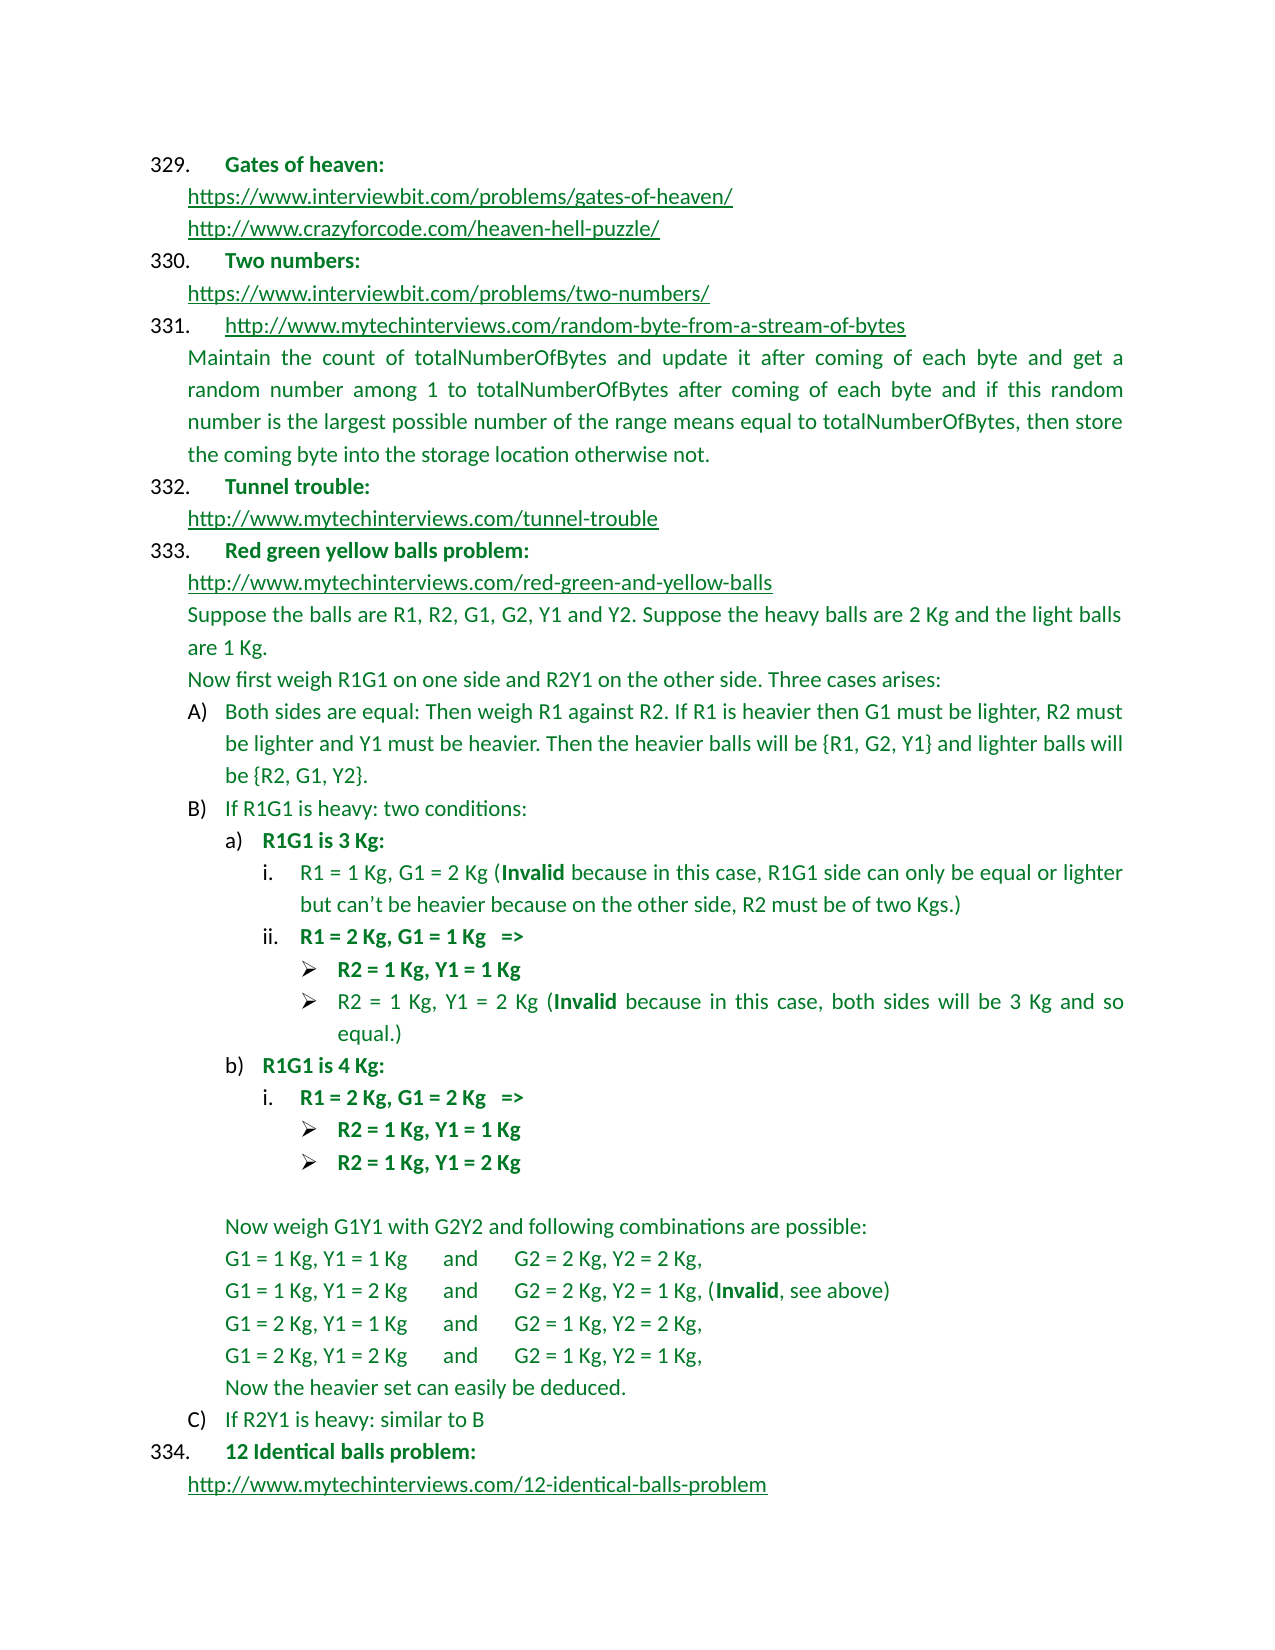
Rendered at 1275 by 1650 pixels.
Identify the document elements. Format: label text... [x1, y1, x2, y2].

list G1 = 1 Kg, Y1 = 2 Kg and G2 = 2 Kg, Y2 = 1 Kg, (Invalid, see above) [187, 1277, 1125, 1304]
list Maintain the count of totalNumberOfBytes and update it after coming of each byte and get a random number among 1 to totalNumberOfBytes after coming of each byte and if this random number is the largest possible number of the range means equal to totalNumberOfBytes, then store the coming byte into the storage location otherwise not. [150, 343, 1125, 468]
list R1 = 1 Kg, G1 = 2 Kg (Invalid because in this case, R1G1 side can only be equal or lighter but can’t be heavier because on the other side, R2 must be of two Kgs.) [262, 858, 1125, 918]
list Two numbers: [150, 247, 1125, 274]
list R1G1 is 4 Kg: [225, 1051, 1125, 1079]
list R2 = 1 Kg, Y1 = 2 Kg [300, 1148, 1125, 1176]
list Now weigh G1Y1 with G2Y2 and following combinations are possible: [187, 1212, 1125, 1240]
list If R1G1 is heavy: two conditions: [187, 794, 1125, 822]
list 12 Identical balls problem: [150, 1437, 1125, 1466]
list R2 = 1 Kg, Y1 = 1 Kg [300, 1116, 1125, 1144]
list G1 = 2 Kg, Y1 = 2 Kg and G2 = 1 Kg, Y2 = 1 Kg, [187, 1341, 1125, 1369]
list R2 = 1 Kg, Y1 = 1 Kg [300, 955, 1125, 983]
list R1G1 is 3 Kg: [225, 826, 1125, 854]
list Suppose the balls are R1, R2, G1, G2, Y1 and Y2. Suppose the heavy balls are 2 Kg and the light balls are 1 Kg. [150, 601, 1125, 661]
list Now first weigh R1G1 on one side and R2Y1 on the other side. Three cases arises: [150, 665, 1125, 693]
list http://www.mytechinterviews.com/red-green-and-yellow-balls [150, 568, 1125, 596]
list https://www.interviewbit.com/problems/gates-of-heaven/ [150, 182, 1125, 210]
list G1 = 1 Kg, Y1 = 1 Kg and G2 = 2 Kg, Y2 = 2 Kg, [187, 1244, 1125, 1272]
list Gates of heaven: [150, 150, 1125, 178]
list R2 = 1 Kg, Y1 = 2 Kg (Invalid because in this case, both sides will be 3 Kg and so equal.) [300, 987, 1125, 1047]
list Now the heavier set can easily be deduced. [187, 1373, 1125, 1401]
list https://www.interviewbit.com/problems/two-numbers/ [150, 279, 1125, 307]
list http://www.mytechinterviews.com/12-identical-balls-problem [150, 1470, 1125, 1498]
list Red green yellow balls problem: [150, 536, 1125, 564]
list Both sides are equal: Then weigh R1 against R2. If R1 is heavier then G1 must be lighter, R2 must be lighter and Y1 must be heavier. Then the heavier balls will be {R1, G2, Y1} and lighter balls will be {R2, G1, Y2}. [187, 697, 1125, 789]
list R1 = 2 Kg, G1 = 2 Kg => [262, 1083, 1125, 1111]
list http://www.mytechinterviews.com/random-byte-from-a-stream-of-bytes [150, 311, 1125, 339]
list Tunnel trouble: [150, 472, 1125, 500]
list If R2Y1 is heavy: similar to B [187, 1405, 1125, 1433]
list R1 = 2 Kg, G1 = 1 Kg => [262, 922, 1125, 951]
list http://www.crazyforcode.com/heaven-hell-puzzle/ [150, 214, 1125, 242]
list http://www.mytechinterviews.com/tunnel-trouble [150, 504, 1125, 532]
list G1 = 2 Kg, Y1 = 1 Kg and G2 = 1 Kg, Y2 = 2 Kg, [187, 1309, 1125, 1337]
